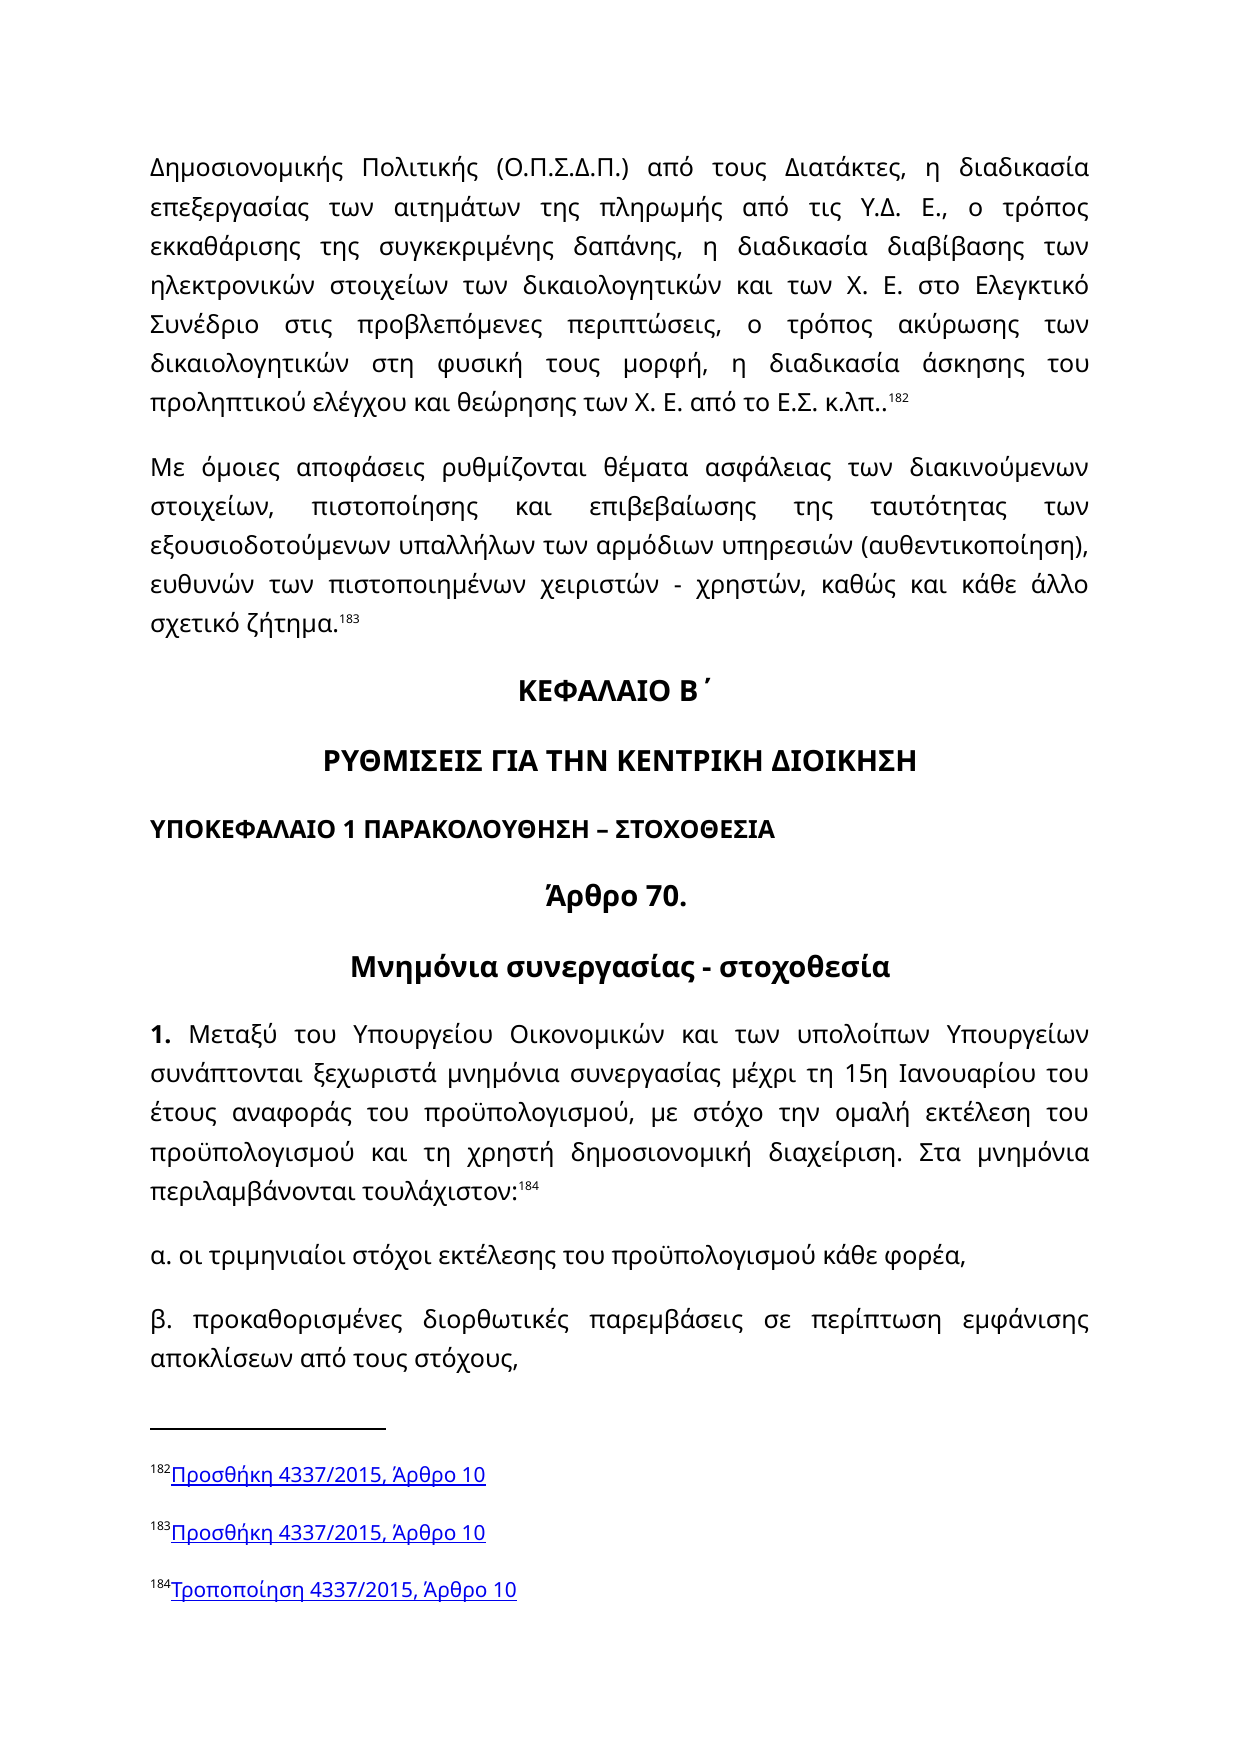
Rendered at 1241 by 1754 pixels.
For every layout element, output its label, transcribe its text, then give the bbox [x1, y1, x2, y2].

text Με όμοιες αποφάσεις ρυθμίζονται θέματα ασφάλειας των διακινούμενων στοιχείων, πιστοποίησης και επιβεβαίωσης της ταυτότητας των εξουσιοδοτούμενων υπαλλήλων των αρμόδιων υπηρεσιών (αυθεντικοποίηση), ευθυνών των πιστοποιημένων χειριστών - χρηστών, καθώς και κάθε άλλο σχετικό ζήτημα. [150, 449, 1090, 640]
subtitle Μνημόνια συνεργασίας - στοχοθεσία [150, 946, 1090, 986]
text Τροποποίηση 4337/2015, Άρθρο 10 [150, 1576, 1090, 1604]
subtitle Άρθρο 70. [150, 875, 1090, 915]
text Δημοσιονομικής Πολιτικής (Ο.Π.Σ.Δ.Π.) από τους Διατάκτες, η διαδικασία επεξεργασίας των αιτημάτων της πληρωμής από τις Υ.Δ. Ε., ο τρόπος εκκαθάρισης της συγκεκριμένης δαπάνης, η διαδικασία διαβίβασης των ηλεκτρονικών στοιχείων των δικαιολογητικών και των Χ. Ε. στο Ελεγκτικό Συνέδριο στις προβλεπόμενες περιπτώσεις, ο τρόπος ακύρωσης των δικαιολογητικών στη φυσική τους μορφή, η διαδικασία άσκησης του προληπτικού ελέγχου και θεώρησης των Χ. Ε. από το Ε.Σ. κ.λπ.. [150, 150, 1090, 419]
text ΥΠΟΚΕΦΑΛΑΙΟ 1 ΠΑΡΑΚΟΛΟΥΘΗΣΗ – ΣΤΟΧΟΘΕΣΙΑ [150, 811, 1090, 845]
subtitle ΡΥΘΜΙΣΕΙΣ ΓΙΑ ΤΗΝ ΚΕΝΤΡΙΚΗ ΔΙΟΙΚΗΣΗ [150, 741, 1090, 780]
text 1. Μεταξύ του Υπουργείου Οικονομικών και των υπολοίπων Υπουργείων συνάπτονται ξεχωριστά μνημόνια συνεργασίας μέχρι τη 15η Ιανουαρίου του έτους αναφοράς του προϋπολογισμού, με στόχο την ομαλή εκτέλεση του προϋπολογισμού και τη χρηστή δημοσιονομική διαχείριση. Στα μνημόνια περιλαμβάνονται τουλάχιστον: [150, 1017, 1090, 1207]
text Προσθήκη 4337/2015, Άρθρο 10 [150, 1460, 1090, 1489]
subtitle ΚΕΦΑΛΑΙΟ Β΄ [150, 670, 1090, 710]
text α. οι τριμηνιαίοι στόχοι εκτέλεσης του προϋπολογισμού κάθε φορέα, [150, 1237, 1090, 1272]
text Προσθήκη 4337/2015, Άρθρο 10 [150, 1518, 1090, 1546]
text β. προκαθορισμένες διορθωτικές παρεμβάσεις σε περίπτωση εμφάνισης αποκλίσεων από τους στόχους, [150, 1302, 1090, 1375]
